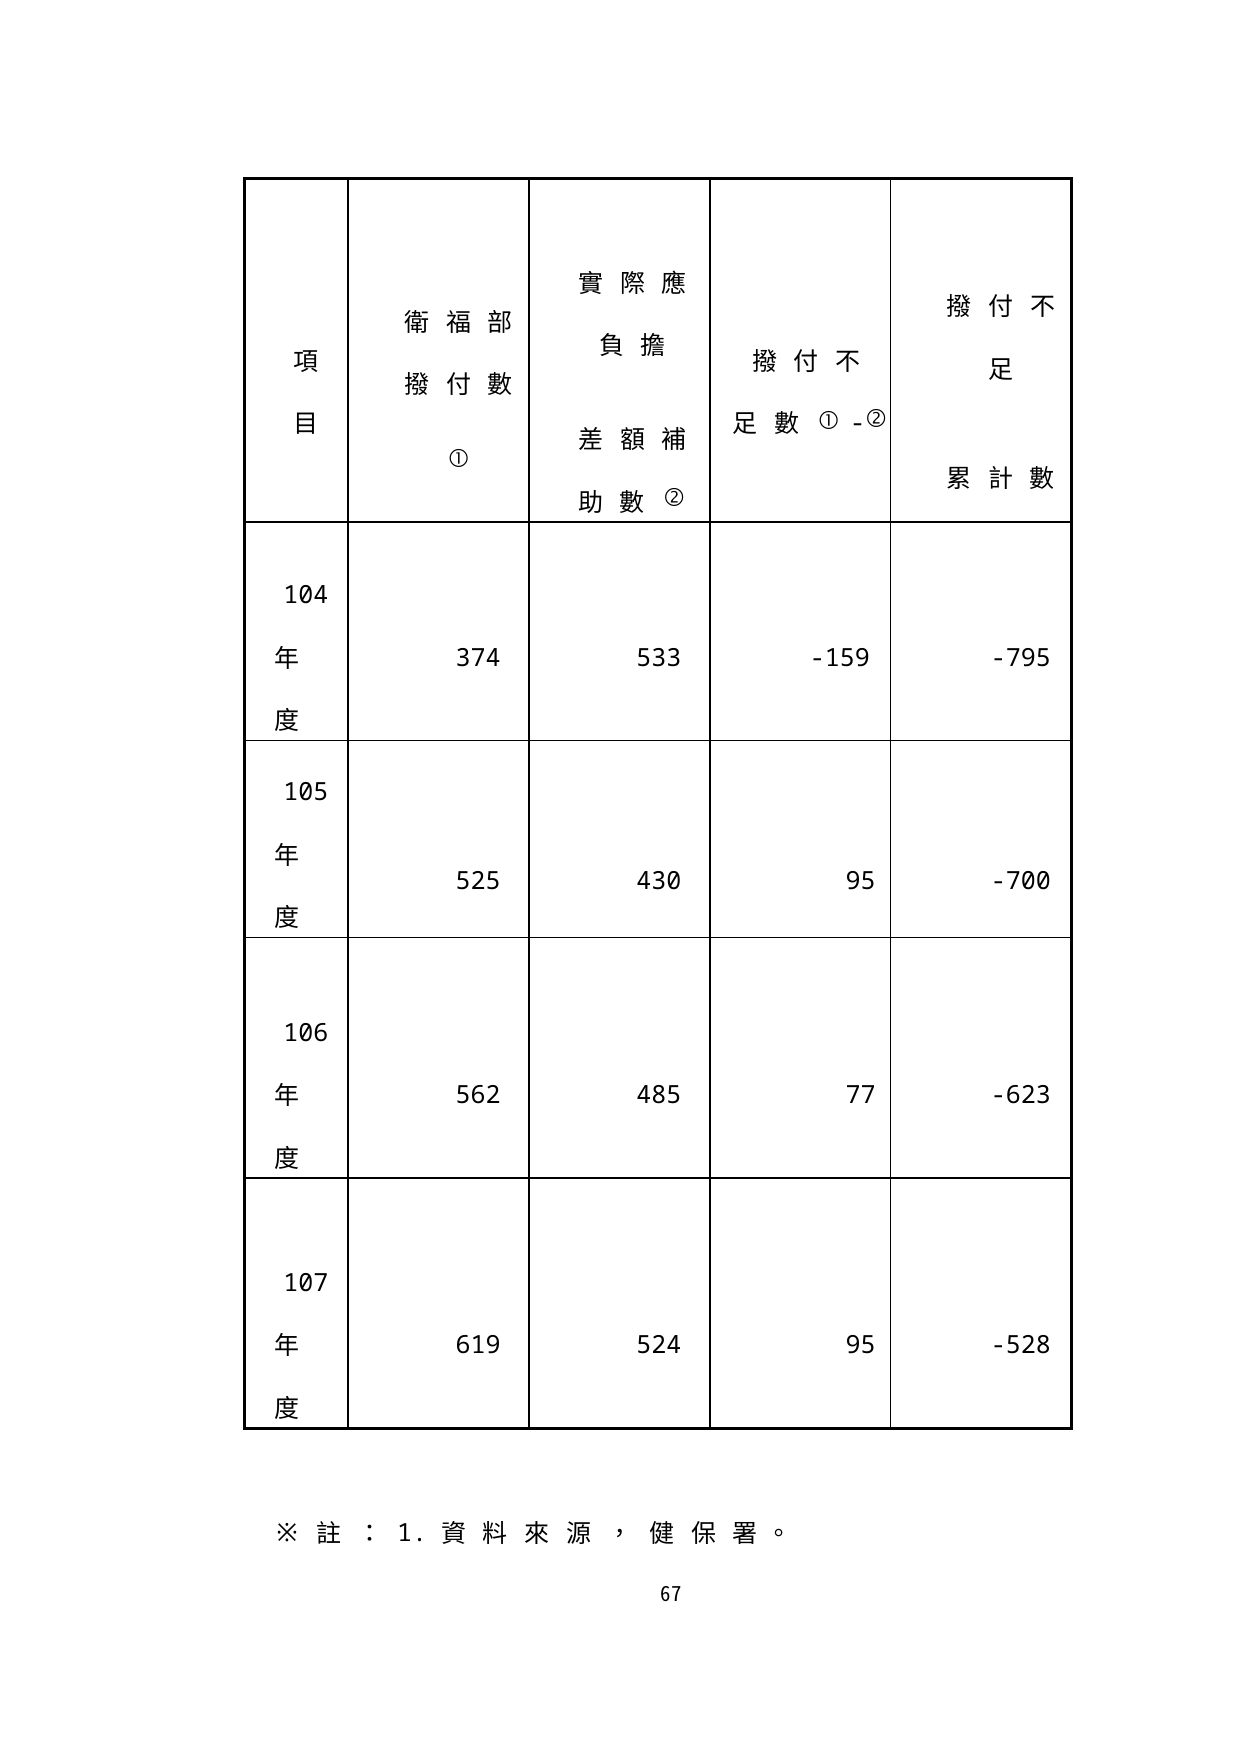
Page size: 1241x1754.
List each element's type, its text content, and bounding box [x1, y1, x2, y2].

table_cell 105年度 [246, 741, 347, 937]
table_header 衛福部撥付數  [349, 180, 528, 521]
table_header 撥付不足 累計數 [891, 180, 1070, 521]
table_cell -159 [711, 523, 890, 740]
text ※註：1.資料來源，健保署。 [242, 1490, 1058, 1552]
table_cell 95 [711, 741, 890, 937]
table_header 撥付不足數- [711, 180, 890, 521]
table_cell 107年度 [246, 1179, 347, 1427]
table_cell 485 [530, 938, 709, 1177]
table_cell 525 [349, 741, 528, 937]
table_cell 533 [530, 523, 709, 740]
table_cell 77 [711, 938, 890, 1177]
table_cell -528 [891, 1179, 1070, 1427]
table_cell 619 [349, 1179, 528, 1427]
table_cell -623 [891, 938, 1070, 1177]
table_cell -700 [891, 741, 1070, 937]
table_header 項目 [246, 180, 347, 521]
table_cell -795 [891, 523, 1070, 740]
table_header 實際應負擔 差額補助數 [530, 180, 709, 521]
table_cell 374 [349, 523, 528, 740]
table_cell 562 [349, 938, 528, 1177]
table_cell 104年度 [246, 523, 347, 740]
table_cell 430 [530, 741, 709, 937]
table_cell 524 [530, 1179, 709, 1427]
table_cell 106年度 [246, 938, 347, 1177]
table_cell 95 [711, 1179, 890, 1427]
